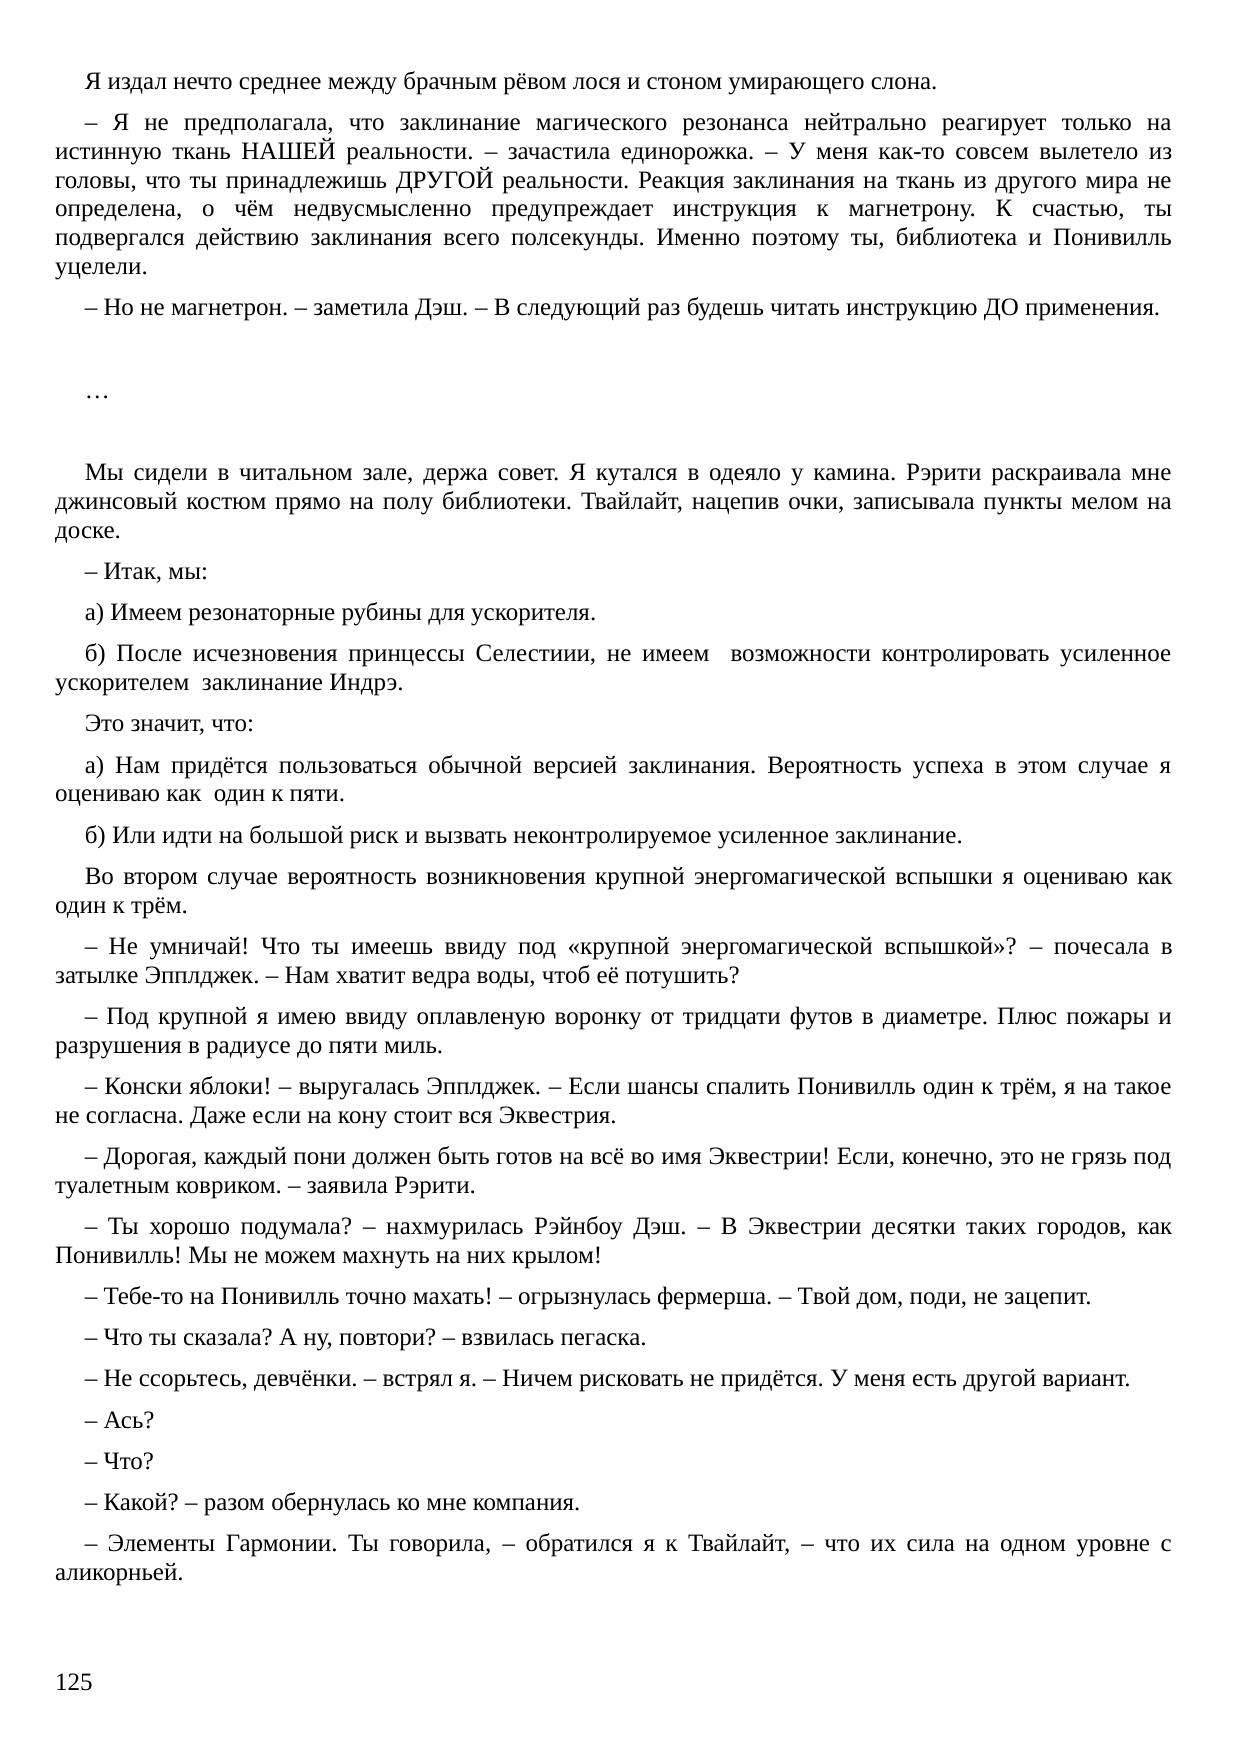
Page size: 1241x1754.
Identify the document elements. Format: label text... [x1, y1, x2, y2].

text б) Или идти на большой риск и вызвать неконтролируемое усиленное заклинание. [55, 820, 1173, 848]
text Во втором случае вероятность возникновения крупной энергомагической вспышки я оцениваю как один к трём. [55, 861, 1173, 918]
text – Ась? [55, 1405, 1173, 1433]
text – Элементы Гармонии. Ты говорила, – обратился я к Твайлайт, – что их сила на одном уровне с аликорньей. [55, 1528, 1173, 1586]
text – Не ссорьтесь, девчёнки. – встрял я. – Ничем рисковать не придётся. У меня есть другой вариант. [55, 1363, 1173, 1392]
text Я издал нечто среднее между брачным рёвом лося и стоном умирающего слона. [55, 66, 1173, 95]
text – Но не магнетрон. – заметила Дэш. – В следующий раз будешь читать инструкцию ДО применения. [55, 292, 1173, 321]
text – Ты хорошо подумала? – нахмурилась Рэйнбоу Дэш. – В Эквестрии десятки таких городов, как Понивилль! Мы не можем махнуть на них крылом! [55, 1211, 1173, 1268]
text – Какой? – разом обернулась ко мне компания. [55, 1487, 1173, 1516]
text б) После исчезновения принцессы Селестиии, не имеем возможности контролировать усиленное ускорителем заклинание Индрэ. [55, 638, 1173, 696]
text а) Нам придётся пользоваться обычной версией заклинания. Вероятность успеха в этом случае я оцениваю как один к пяти. [55, 750, 1173, 807]
text Это значит, что: [55, 708, 1173, 737]
text – Я не предполагала, что заклинание магического резонанса нейтрально реагирует только на истинную ткань НАШЕЙ реальности. – зачастила единорожка. – У меня как-то совсем вылетело из головы, что ты принадлежишь ДРУГОЙ реальности. Реакция заклинания на ткань из другого мира не определена, о чём недвусмысленно предупреждает инструкция к магнетрону. К счастью, ты подвергался действию заклинания всего полсекунды. Именно поэтому ты, библиотека и Понивилль уцелели. [55, 107, 1173, 280]
text – Тебе-то на Понивилль точно махать! – огрызнулась фермерша. – Твой дом, поди, не зацепит. [55, 1281, 1173, 1310]
text Мы сидели в читальном зале, держа совет. Я кутался в одеяло у камина. Рэрити раскраивала мне джинсовый костюм прямо на полу библиотеки. Твайлайт, нацепив очки, записывала пункты мелом на доске. [55, 457, 1173, 543]
text – Конски яблоки! – выругалась Эпплджек. – Если шансы спалить Понивилль один к трём, я на такое не согласна. Даже если на кону стоит вся Эквестрия. [55, 1071, 1173, 1128]
text – Дорогая, каждый пони должен быть готов на всё во имя Эквестрии! Если, конечно, это не грязь под туалетным ковриком. – заявила Рэрити. [55, 1141, 1173, 1198]
text – Не умничай! Что ты имеешь ввиду под «крупной энергомагической вспышкой»? – почесала в затылке Эпплджек. – Нам хватит ведра воды, чтоб её потушить? [55, 931, 1173, 988]
text – Под крупной я имею ввиду оплавленую воронку от тридцати футов в диаметре. Плюс пожары и разрушения в радиусе до пяти миль. [55, 1001, 1173, 1058]
text – Что ты сказала? А ну, повтори? – взвилась пегаска. [55, 1322, 1173, 1351]
text – Что? [55, 1446, 1173, 1475]
text – Итак, мы: [55, 556, 1173, 585]
text а) Имеем резонаторные рубины для ускорителя. [55, 597, 1173, 626]
text … [55, 375, 1173, 403]
